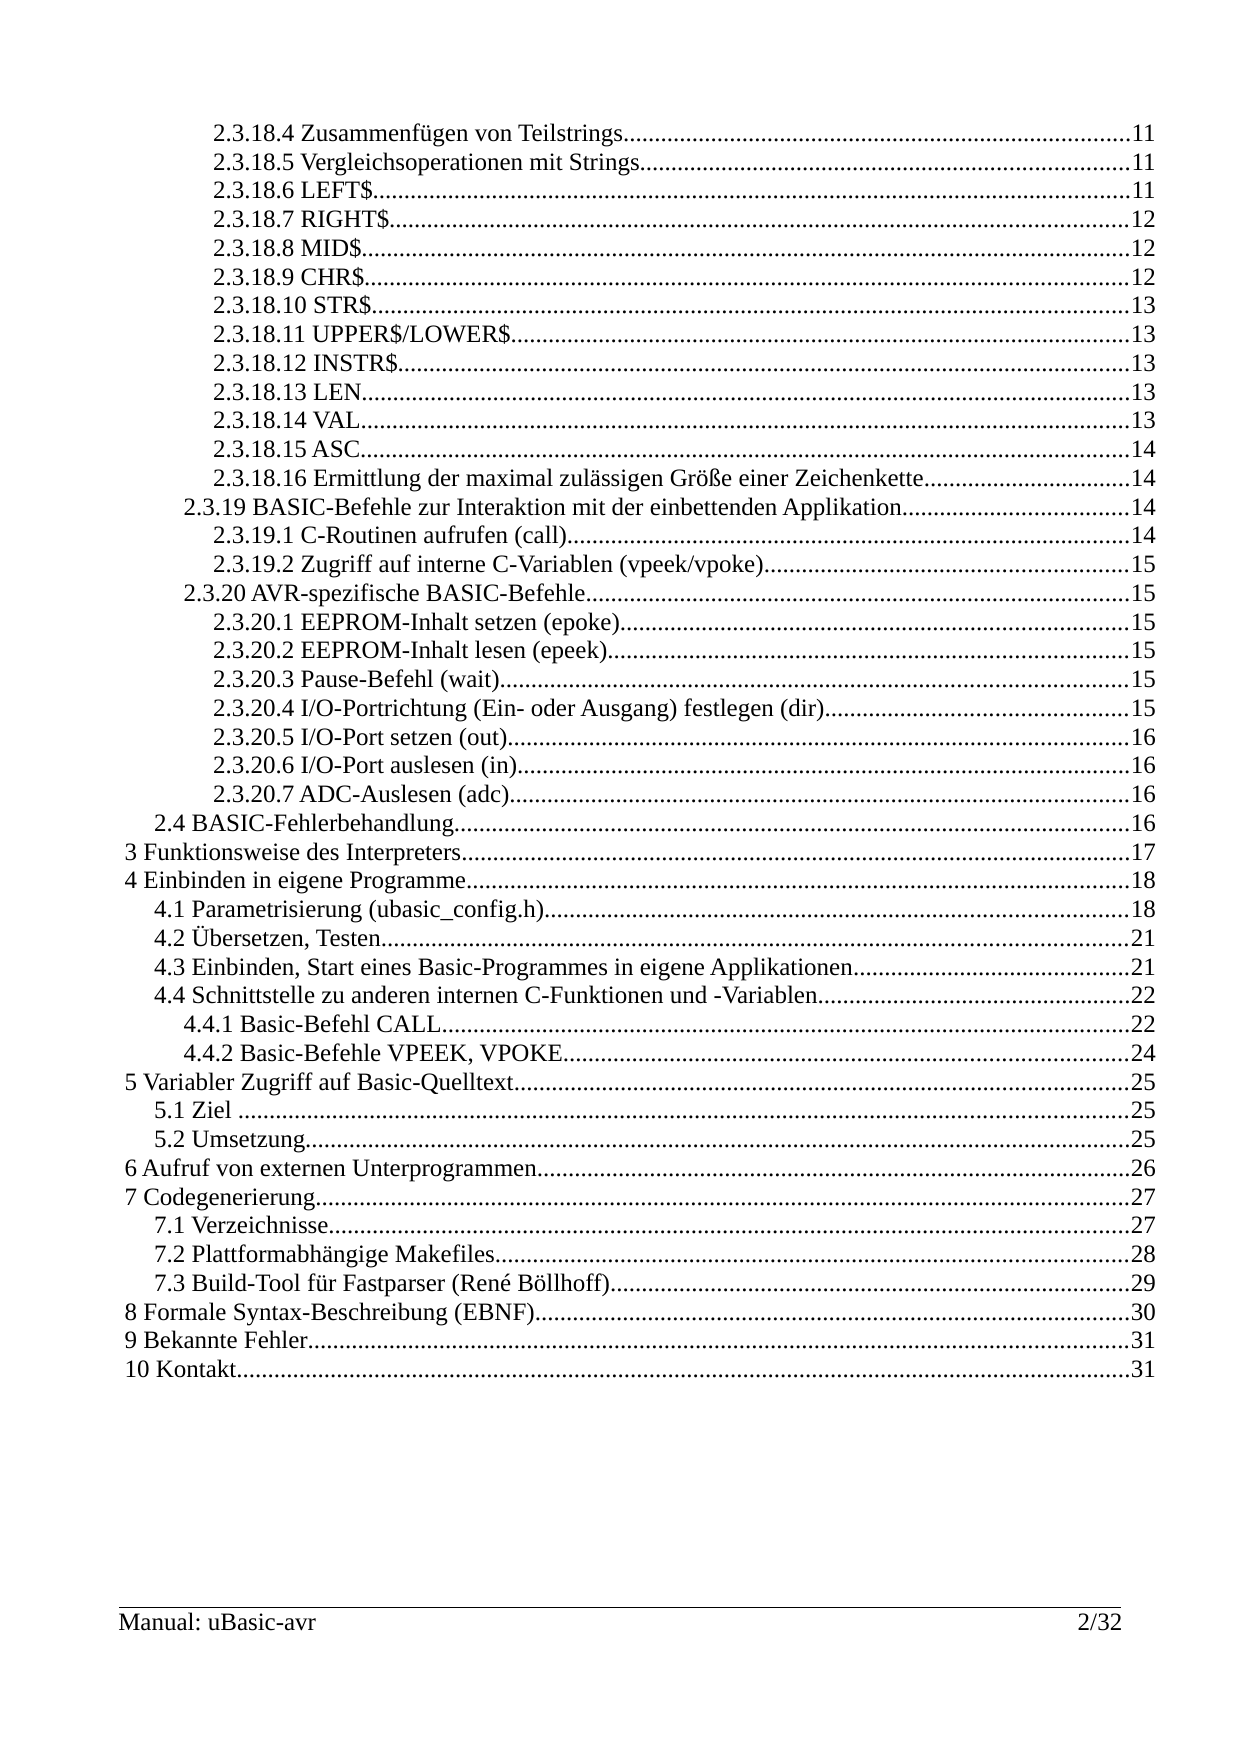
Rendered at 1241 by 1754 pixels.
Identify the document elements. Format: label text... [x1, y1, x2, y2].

text 2.3.18.5 Vergleichsoperationen mit Strings 11 [207, 147, 1156, 176]
text 2.3.20.3 Pause-Befehl (wait) 15 [207, 664, 1156, 693]
text 4.3 Einbinden, Start eines Basic-Programmes in eigene Applikationen 21 [148, 952, 1156, 981]
text 2.3.20.6 I/O-Port auslesen (in) 16 [207, 751, 1156, 779]
text 4.2 Übersetzen, Testen 21 [148, 923, 1156, 952]
text 2.3.18.6 LEFT$ 11 [207, 176, 1156, 204]
text 5.2 Umsetzung 25 [148, 1124, 1156, 1153]
text 7.2 Plattformabhängige Makefiles 28 [148, 1239, 1156, 1268]
text 9 Bekannte Fehler 31 [118, 1326, 1156, 1354]
text 2.3.18.8 MID$ 12 [207, 233, 1156, 262]
text 2.3.20.1 EEPROM-Inhalt setzen (epoke) 15 [207, 607, 1156, 636]
text 4.4 Schnittstelle zu anderen internen C-Funktionen und -Variablen 22 [148, 981, 1156, 1009]
text 2.3.18.10 STR$ 13 [207, 291, 1156, 319]
text 2.3.18.12 INSTR$ 13 [207, 348, 1156, 377]
text 2.3.18.16 Ermittlung der maximal zulässigen Größe einer Zeichenkette 14 [207, 463, 1156, 492]
text 2.3.18.9 CHR$ 12 [207, 262, 1156, 291]
text 2.3.19.1 C-Routinen aufrufen (call) 14 [207, 521, 1156, 549]
text 3 Funktionsweise des Interpreters 17 [118, 837, 1156, 866]
text 2.3.20.5 I/O-Port setzen (out) 16 [207, 722, 1156, 751]
text 2.3.18.14 VAL 13 [207, 406, 1156, 434]
text 4.1 Parametrisierung (ubasic_config.h) 18 [148, 894, 1156, 923]
text 2.3.19 BASIC-Befehle zur Interaktion mit der einbettenden Applikation 14 [177, 492, 1156, 521]
text 2.3.20.7 ADC-Auslesen (adc) 16 [207, 779, 1156, 808]
text 6 Aufruf von externen Unterprogrammen 26 [118, 1153, 1156, 1182]
text 4.4.1 Basic-Befehl CALL 22 [177, 1009, 1156, 1038]
text 2.3.20 AVR-spezifische BASIC-Befehle 15 [177, 578, 1156, 607]
text 7.3 Build-Tool für Fastparser (René Böllhoff) 29 [148, 1268, 1156, 1297]
text 2.3.18.4 Zusammenfügen von Teilstrings 11 [207, 118, 1156, 147]
text 2.3.19.2 Zugriff auf interne C-Variablen (vpeek/vpoke) 15 [207, 549, 1156, 578]
text 2.3.20.4 I/O-Portrichtung (Ein- oder Ausgang) festlegen (dir) 15 [207, 693, 1156, 722]
text 2.3.18.11 UPPER$/LOWER$ 13 [207, 319, 1156, 348]
text 2.3.20.2 EEPROM-Inhalt lesen (epeek) 15 [207, 636, 1156, 664]
text 8 Formale Syntax-Beschreibung (EBNF) 30 [118, 1297, 1156, 1326]
text 2.3.18.13 LEN 13 [207, 377, 1156, 406]
text 5 Variabler Zugriff auf Basic-Quelltext 25 [118, 1067, 1156, 1096]
text 2.3.18.15 ASC 14 [207, 434, 1156, 463]
text 4 Einbinden in eigene Programme 18 [118, 866, 1156, 894]
text 4.4.2 Basic-Befehle VPEEK, VPOKE 24 [177, 1038, 1156, 1067]
text 5.1 Ziel 25 [148, 1096, 1156, 1124]
text 7.1 Verzeichnisse 27 [148, 1211, 1156, 1239]
text 10 Kontakt 31 [118, 1354, 1156, 1383]
text 2.3.18.7 RIGHT$ 12 [207, 204, 1156, 233]
text 2.4 BASIC-Fehlerbehandlung 16 [148, 808, 1156, 837]
text 7 Codegenerierung 27 [118, 1182, 1156, 1211]
